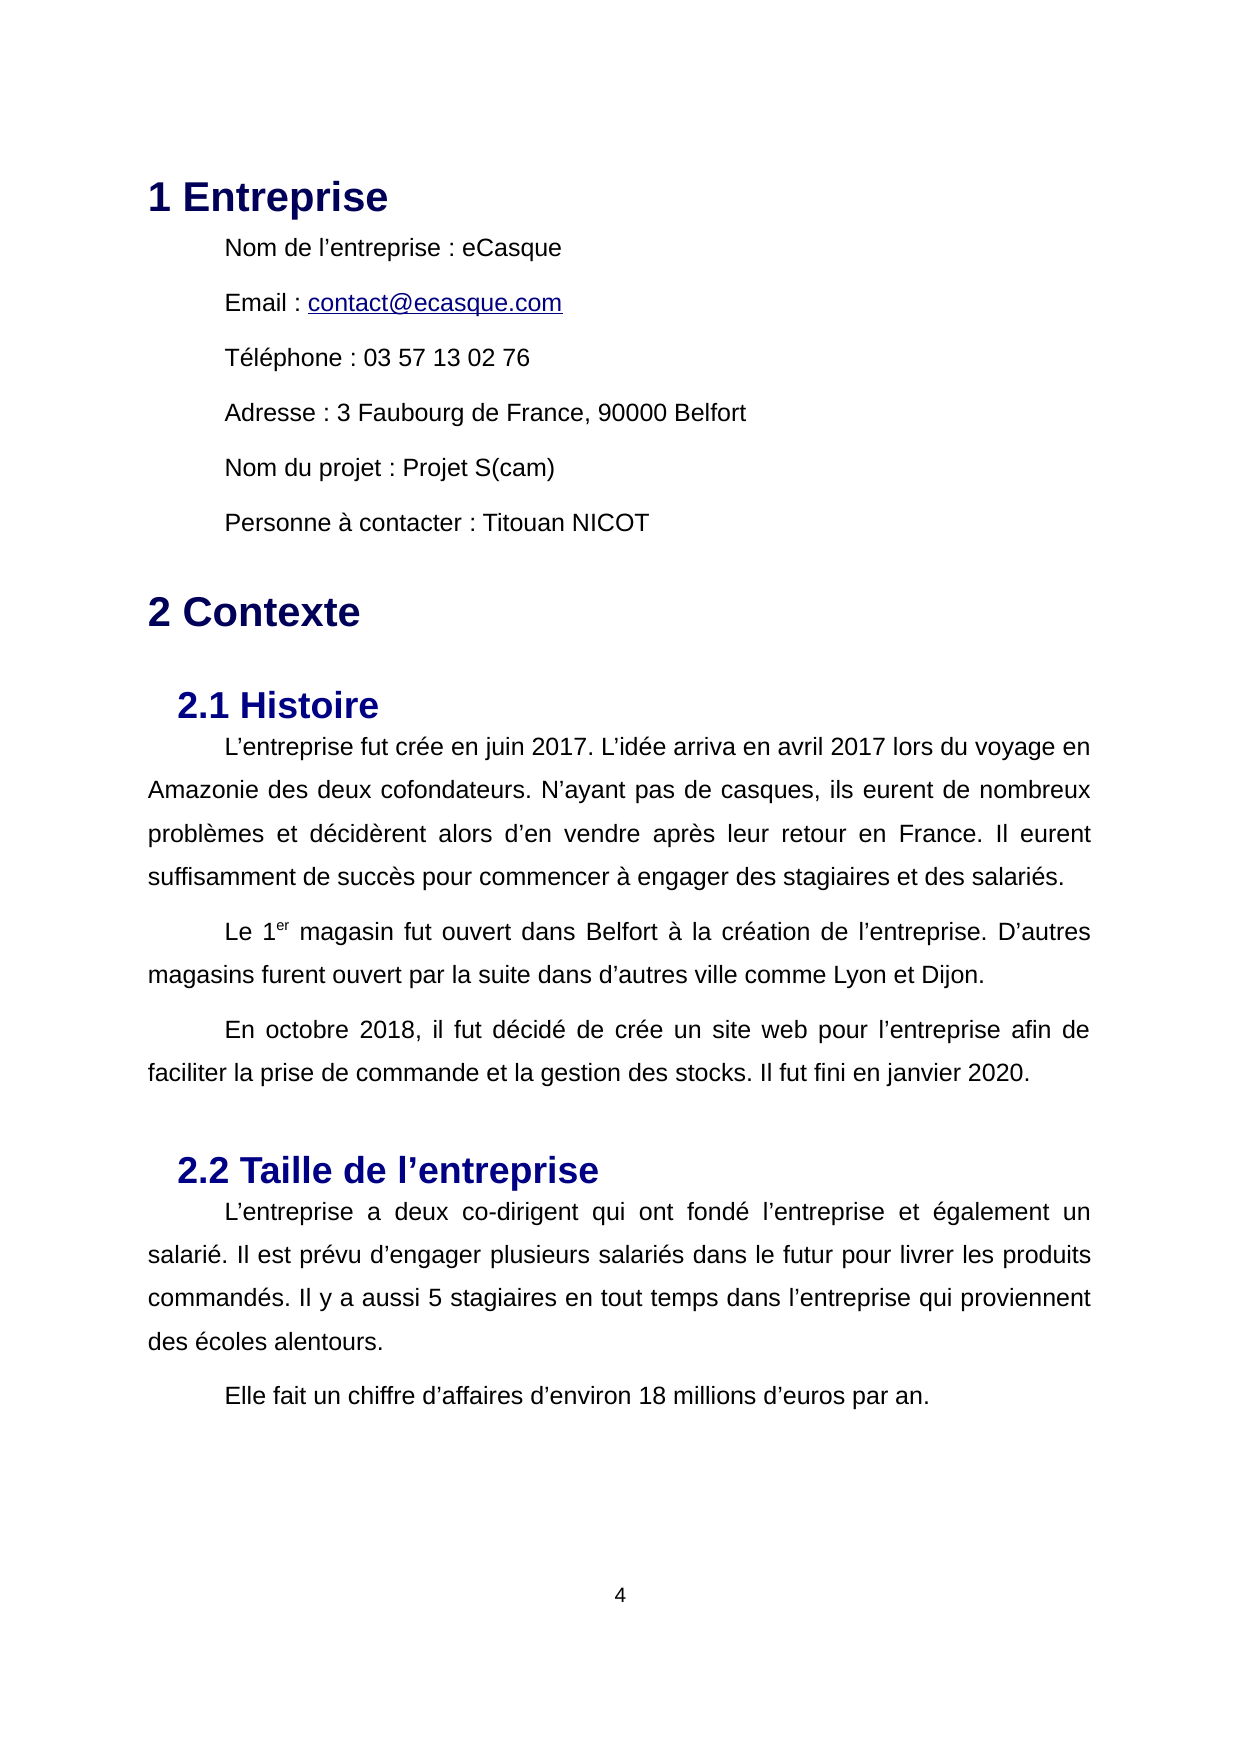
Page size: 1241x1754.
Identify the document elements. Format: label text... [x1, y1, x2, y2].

subtitle Entreprise [148, 173, 1093, 221]
subtitle Histoire [148, 683, 1093, 726]
text Nom du projet : Projet S(cam) [148, 453, 1093, 481]
text L’entreprise a deux co-dirigent qui ont fondé l’entreprise et également un salarié. Il est prévu d’engager plusieurs salariés dans le futur pour livrer les produits commandés. Il y a aussi 5 stagiaires en tout temps dans l’entreprise qui proviennent des écoles alentours. [148, 1197, 1093, 1355]
text Téléphone : 03 57 13 02 76 [148, 343, 1093, 372]
text En octobre 2018, il fut décidé de crée un site web pour l’entreprise afin de faciliter la prise de commande et la gestion des stocks. Il fut fini en janvier 2020. [148, 1014, 1093, 1086]
text Le 1er magasin fut ouvert dans Belfort à la création de l’entreprise. D’autres magasins furent ouvert par la suite dans d’autres ville comme Lyon et Dijon. [148, 917, 1093, 988]
text Adresse : 3 Faubourg de France, 90000 Belfort [148, 398, 1093, 426]
text L’entreprise fut crée en juin 2017. L’idée arriva en avril 2017 lors du voyage en Amazonie des deux cofondateurs. N’ayant pas de casques, ils eurent de nombreux problèmes et décidèrent alors d’en vendre après leur retour en France. Il eurent suffisamment de succès pour commencer à engager des stagiaires et des salariés. [148, 732, 1093, 890]
text Nom de l’entreprise : eCasque [148, 233, 1093, 262]
text Elle fait un chiffre d’affaires d’environ 18 millions d’euros par an. [148, 1381, 1093, 1410]
subtitle Taille de l’entreprise [148, 1148, 1093, 1191]
text Email : contact@ecasque.com [148, 288, 1093, 317]
text Personne à contacter : Titouan NICOT [148, 507, 1093, 536]
subtitle Contexte [148, 587, 1093, 635]
